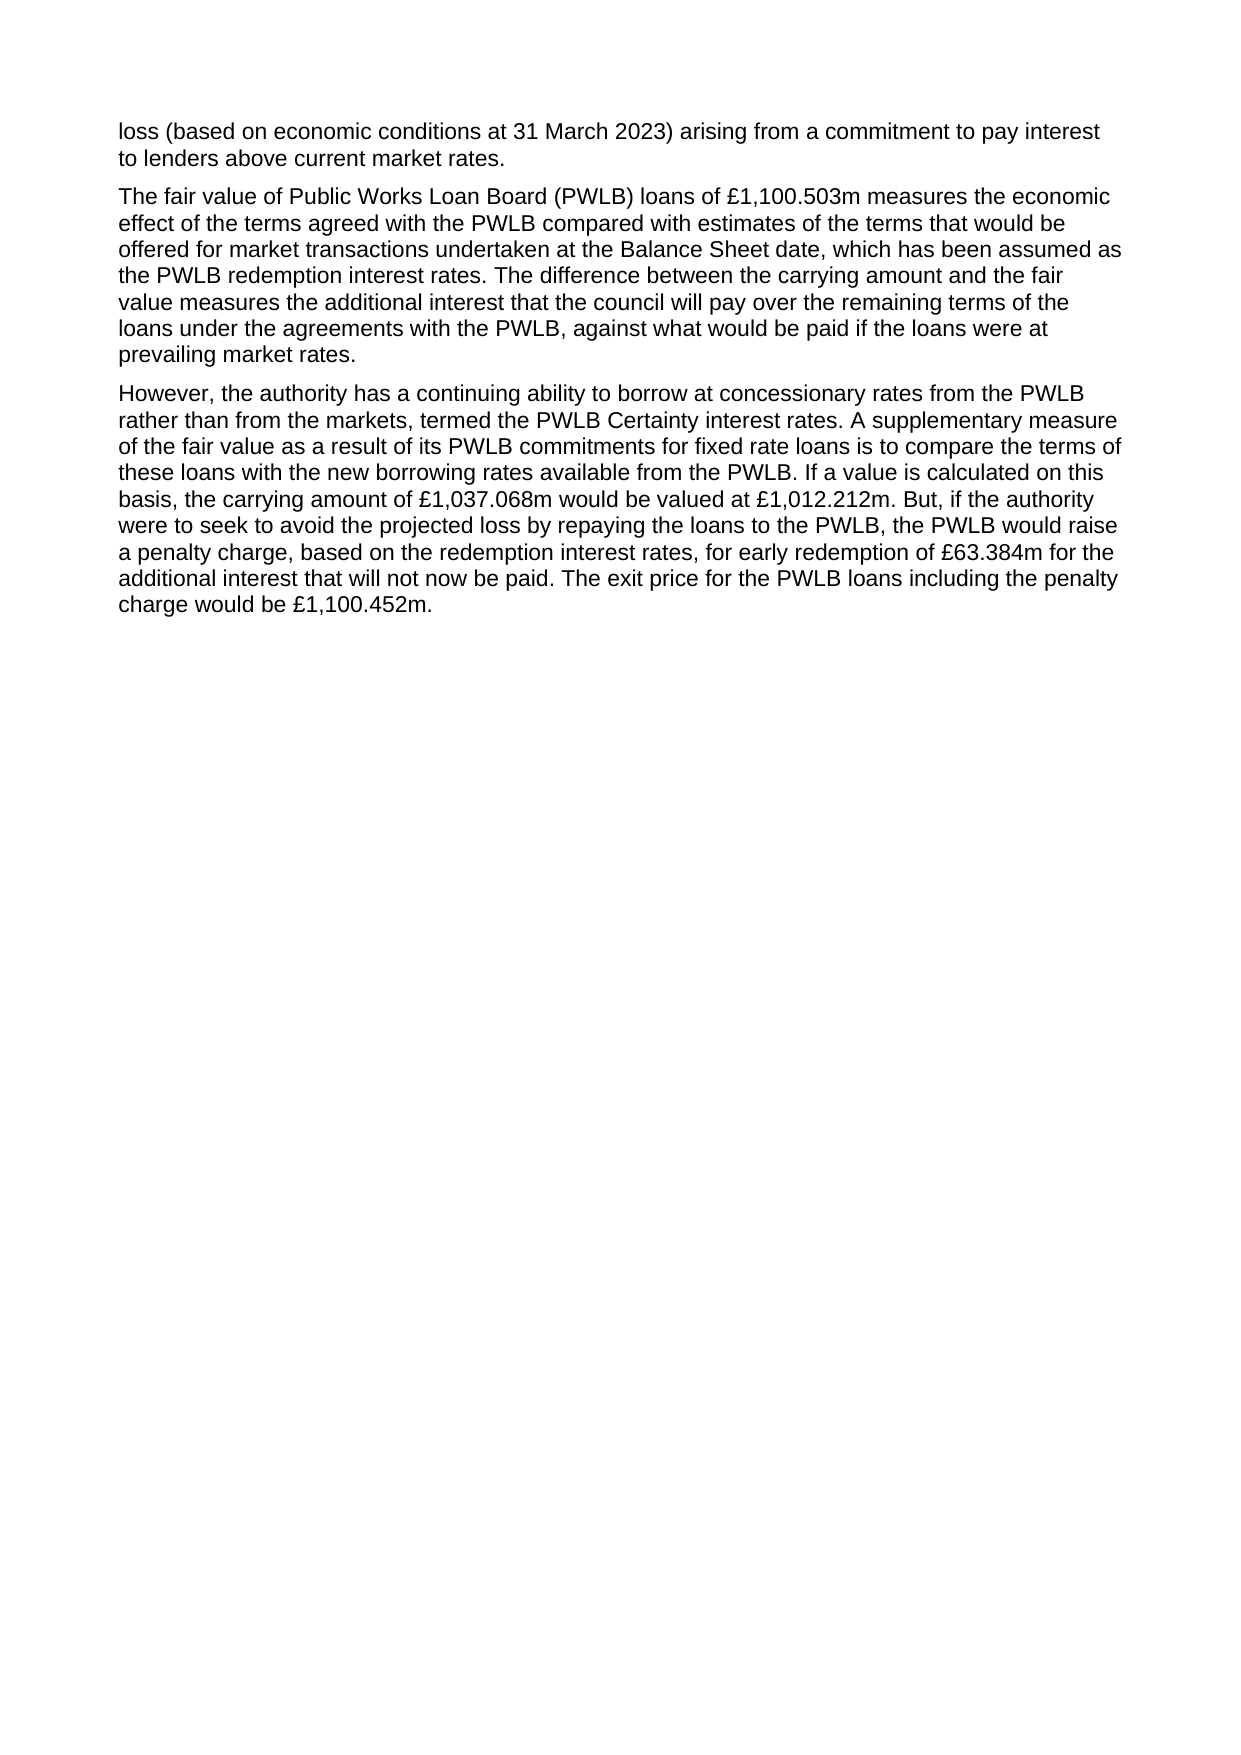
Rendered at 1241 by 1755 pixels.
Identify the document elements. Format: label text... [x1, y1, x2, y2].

text However, the authority has a continuing ability to borrow at concessionary rates from the PWLB rather than from the markets, termed the PWLB Certainty interest rates. A supplementary measure of the fair value as a result of its PWLB commitments for fixed rate loans is to compare the terms of these loans with the new borrowing rates available from the PWLB. If a value is calculated on this basis, the carrying amount of £1,037.068m would be valued at £1,012.212m. But, if the authority were to seek to avoid the projected loss by repaying the loans to the PWLB, the PWLB would raise a penalty charge, based on the redemption interest rates, for early redemption of £63.384m for the additional interest that will not now be paid. The exit price for the PWLB loans including the penalty charge would be £1,100.452m. [118, 380, 1122, 617]
text loss (based on economic conditions at 31 March 2023) arising from a commitment to pay interest to lenders above current market rates. [118, 118, 1122, 171]
text The fair value of Public Works Loan Board (PWLB) loans of £1,100.503m measures the economic effect of the terms agreed with the PWLB compared with estimates of the terms that would be offered for market transactions undertaken at the Balance Sheet date, which has been assumed as the PWLB redemption interest rates. The difference between the carrying amount and the fair value measures the additional interest that the council will pay over the remaining terms of the loans under the agreements with the PWLB, against what would be paid if the loans were at prevailing market rates. [118, 183, 1122, 368]
